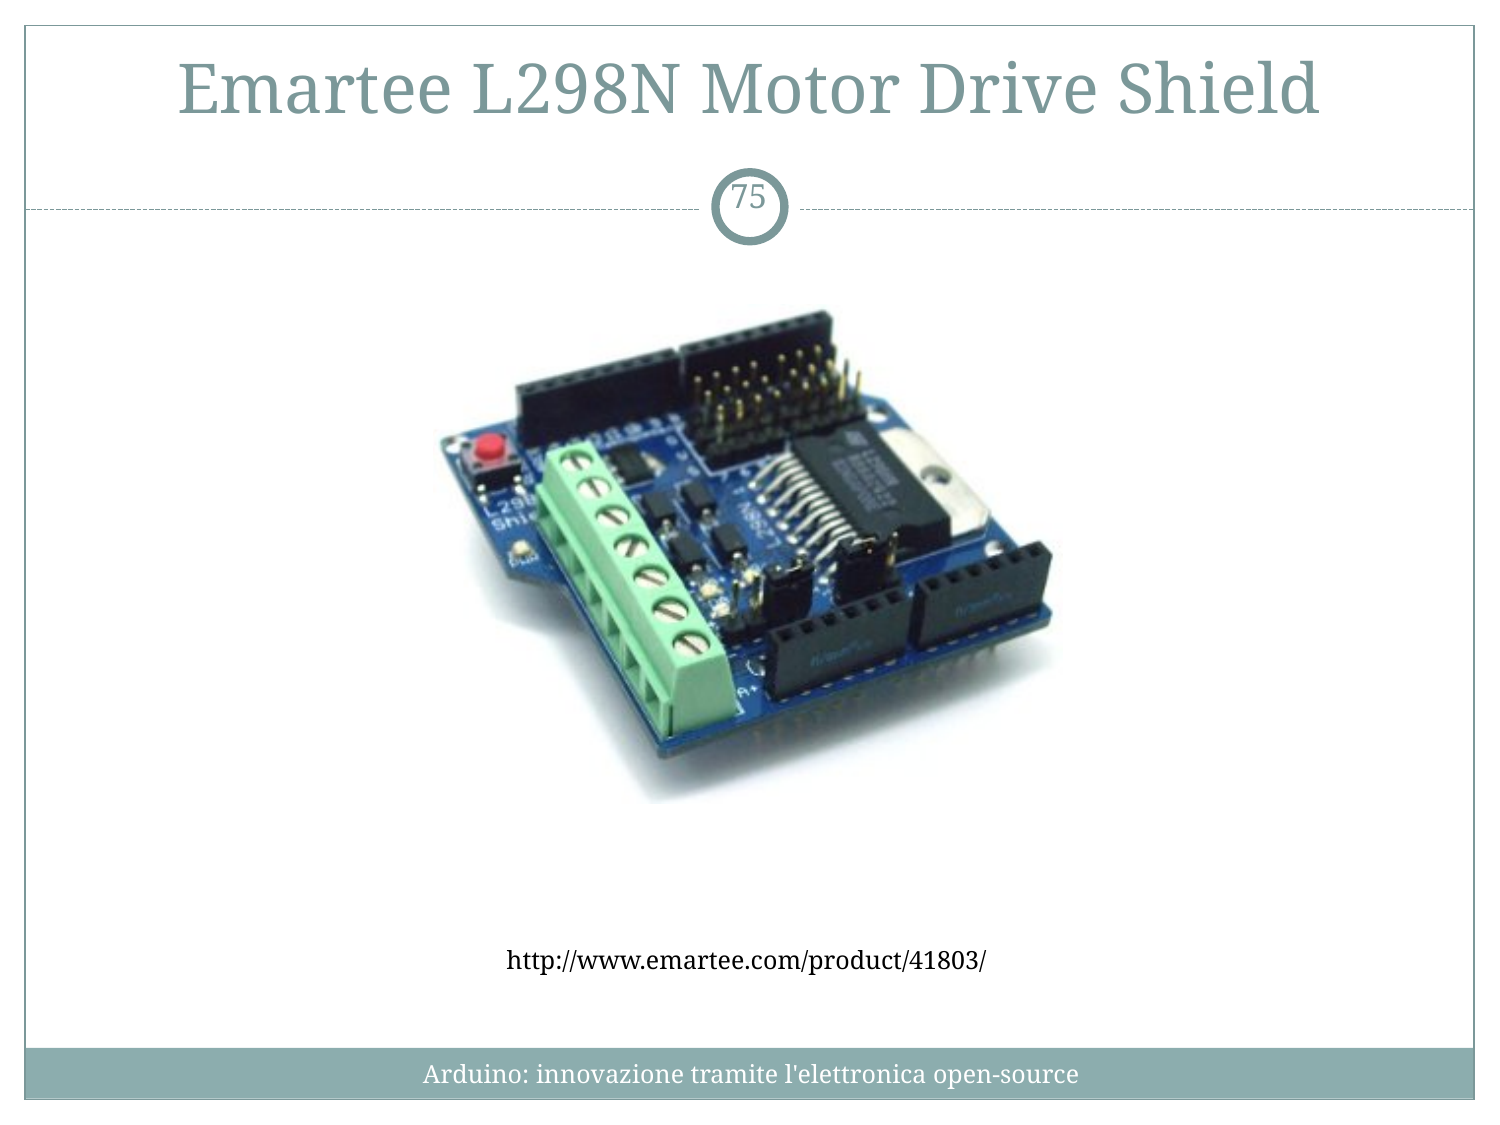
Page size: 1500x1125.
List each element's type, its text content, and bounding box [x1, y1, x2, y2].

footer Arduino: innovazione tramite l'elettronica open-source [50, 1051, 1454, 1112]
slide_number [715, 168, 791, 241]
list http://www.emartee.com/product/41803/ [49, 937, 1445, 1020]
picture [433, 304, 1063, 804]
title Emartee L298N Motor Drive Shield [49, 37, 1450, 162]
